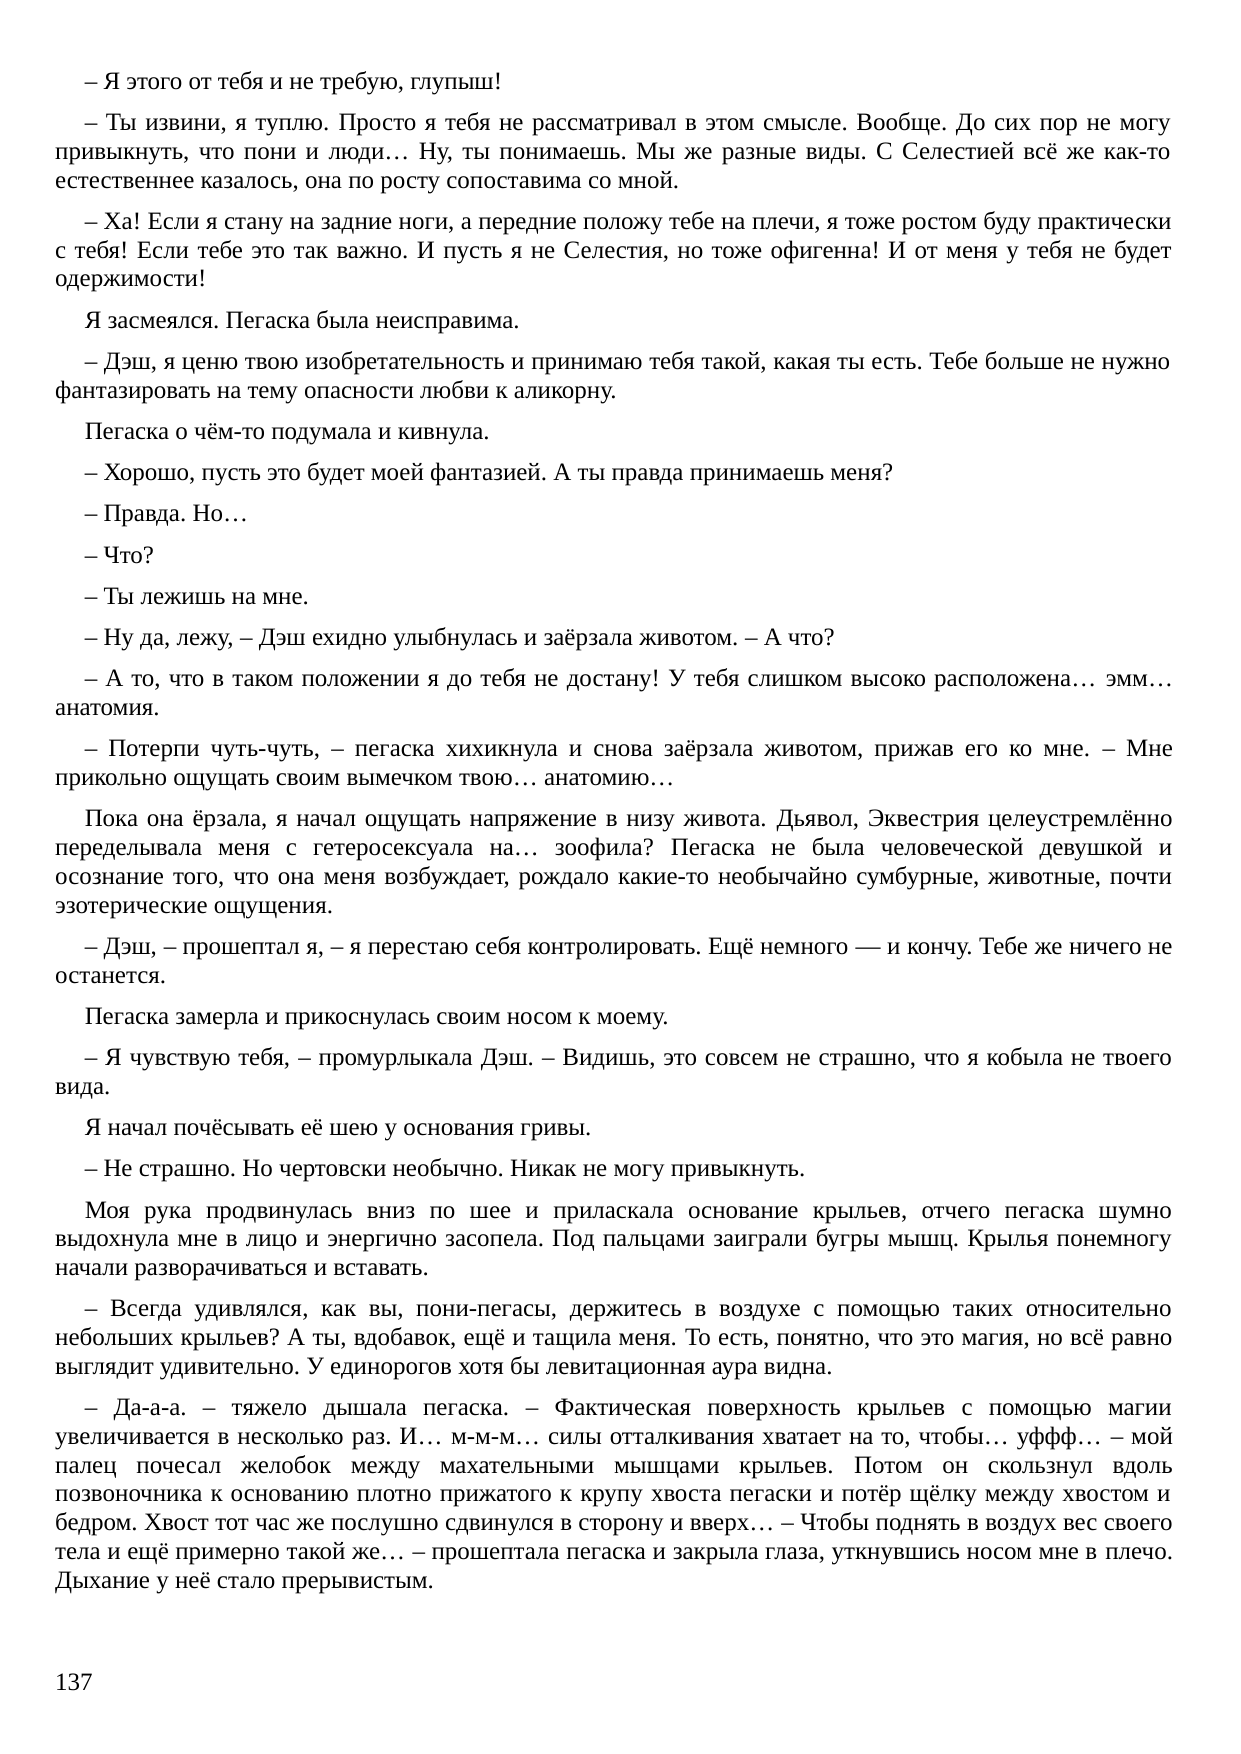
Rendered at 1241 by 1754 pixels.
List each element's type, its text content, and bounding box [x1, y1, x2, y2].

text – Хорошо, пусть это будет моей фантазией. А ты правда принимаешь меня? [55, 457, 1173, 486]
text – Не страшно. Но чертовски необычно. Никак не могу привыкнуть. [55, 1153, 1173, 1182]
text – Я чувствую тебя, – промурлыкала Дэш. – Видишь, это совсем не страшно, что я кобыла не твоего вида. [55, 1042, 1173, 1100]
text – Да-а-а. – тяжело дышала пегаска. – Фактическая поверхность крыльев с помощью магии увеличивается в несколько раз. И… м-м-м… силы отталкивания хватает на то, чтобы… уффф… – мой палец почесал желобок между махательными мышцами крыльев. Потом он скользнул вдоль позвоночника к основанию плотно прижатого к крупу хвоста пегаски и потёр щёлку между хвостом и бедром. Хвост тот час же послушно сдвинулся в сторону и вверх… – Чтобы поднять в воздух вес своего тела и ещё примерно такой же… – прошептала пегаска и закрыла глаза, уткнувшись носом мне в плечо. Дыхание у неё стало прерывистым. [55, 1392, 1173, 1593]
text – Всегда удивлялся, как вы, пони-пегасы, держитесь в воздухе с помощью таких относительно небольших крыльев? А ты, вдобавок, ещё и тащила меня. То есть, понятно, что это магия, но всё равно выглядит удивительно. У единорогов хотя бы левитационная аура видна. [55, 1293, 1173, 1380]
text Пока она ёрзала, я начал ощущать напряжение в низу живота. Дьявол, Эквестрия целеустремлённо переделывала меня с гетеросексуала на… зоофила? Пегаска не была человеческой девушкой и осознание того, что она меня возбуждает, рождало какие-то необычайно сумбурные, животные, почти эзотерические ощущения. [55, 803, 1173, 918]
text – Дэш, я ценю твою изобретательность и принимаю тебя такой, какая ты есть. Тебе больше не нужно фантазировать на тему опасности любви к аликорну. [55, 346, 1173, 403]
text – А то, что в таком положении я до тебя не достану! У тебя слишком высоко расположена… эмм… анатомия. [55, 663, 1173, 721]
text – Я этого от тебя и не требую, глупыш! [55, 66, 1173, 95]
text Пегаска о чём-то подумала и кивнула. [55, 416, 1173, 445]
text – Ну да, лежу, – Дэш ехидно улыбнулась и заёрзала животом. – А что? [55, 622, 1173, 651]
text Я засмеялся. Пегаска была неисправима. [55, 305, 1173, 333]
text Пегаска замерла и прикоснулась своим носом к моему. [55, 1001, 1173, 1030]
text – Дэш, – прошептал я, – я перестаю себя контролировать. Ещё немного — и кончу. Тебе же ничего не останется. [55, 931, 1173, 988]
text – Потерпи чуть-чуть, – пегаска хихикнула и снова заёрзала животом, прижав его ко мне. – Мне прикольно ощущать своим вымечком твою… анатомию… [55, 733, 1173, 791]
text – Ха! Если я стану на задние ноги, а передние положу тебе на плечи, я тоже ростом буду практически с тебя! Если тебе это так важно. И пусть я не Селестия, но тоже офигенна! И от меня у тебя не будет одержимости! [55, 206, 1173, 292]
text Моя рука продвинулась вниз по шее и приласкала основание крыльев, отчего пегаска шумно выдохнула мне в лицо и энергично засопела. Под пальцами заиграли бугры мышц. Крылья понемногу начали разворачиваться и вставать. [55, 1195, 1173, 1281]
text – Ты извини, я туплю. Просто я тебя не рассматривал в этом смысле. Вообще. До сих пор не могу привыкнуть, что пони и люди… Ну, ты понимаешь. Мы же разные виды. С Селестией всё же как-то естественнее казалось, она по росту сопоставима со мной. [55, 107, 1173, 193]
text – Ты лежишь на мне. [55, 581, 1173, 610]
text – Что? [55, 540, 1173, 568]
text Я начал почёсывать её шею у основания гривы. [55, 1112, 1173, 1141]
text – Правда. Но… [55, 498, 1173, 527]
